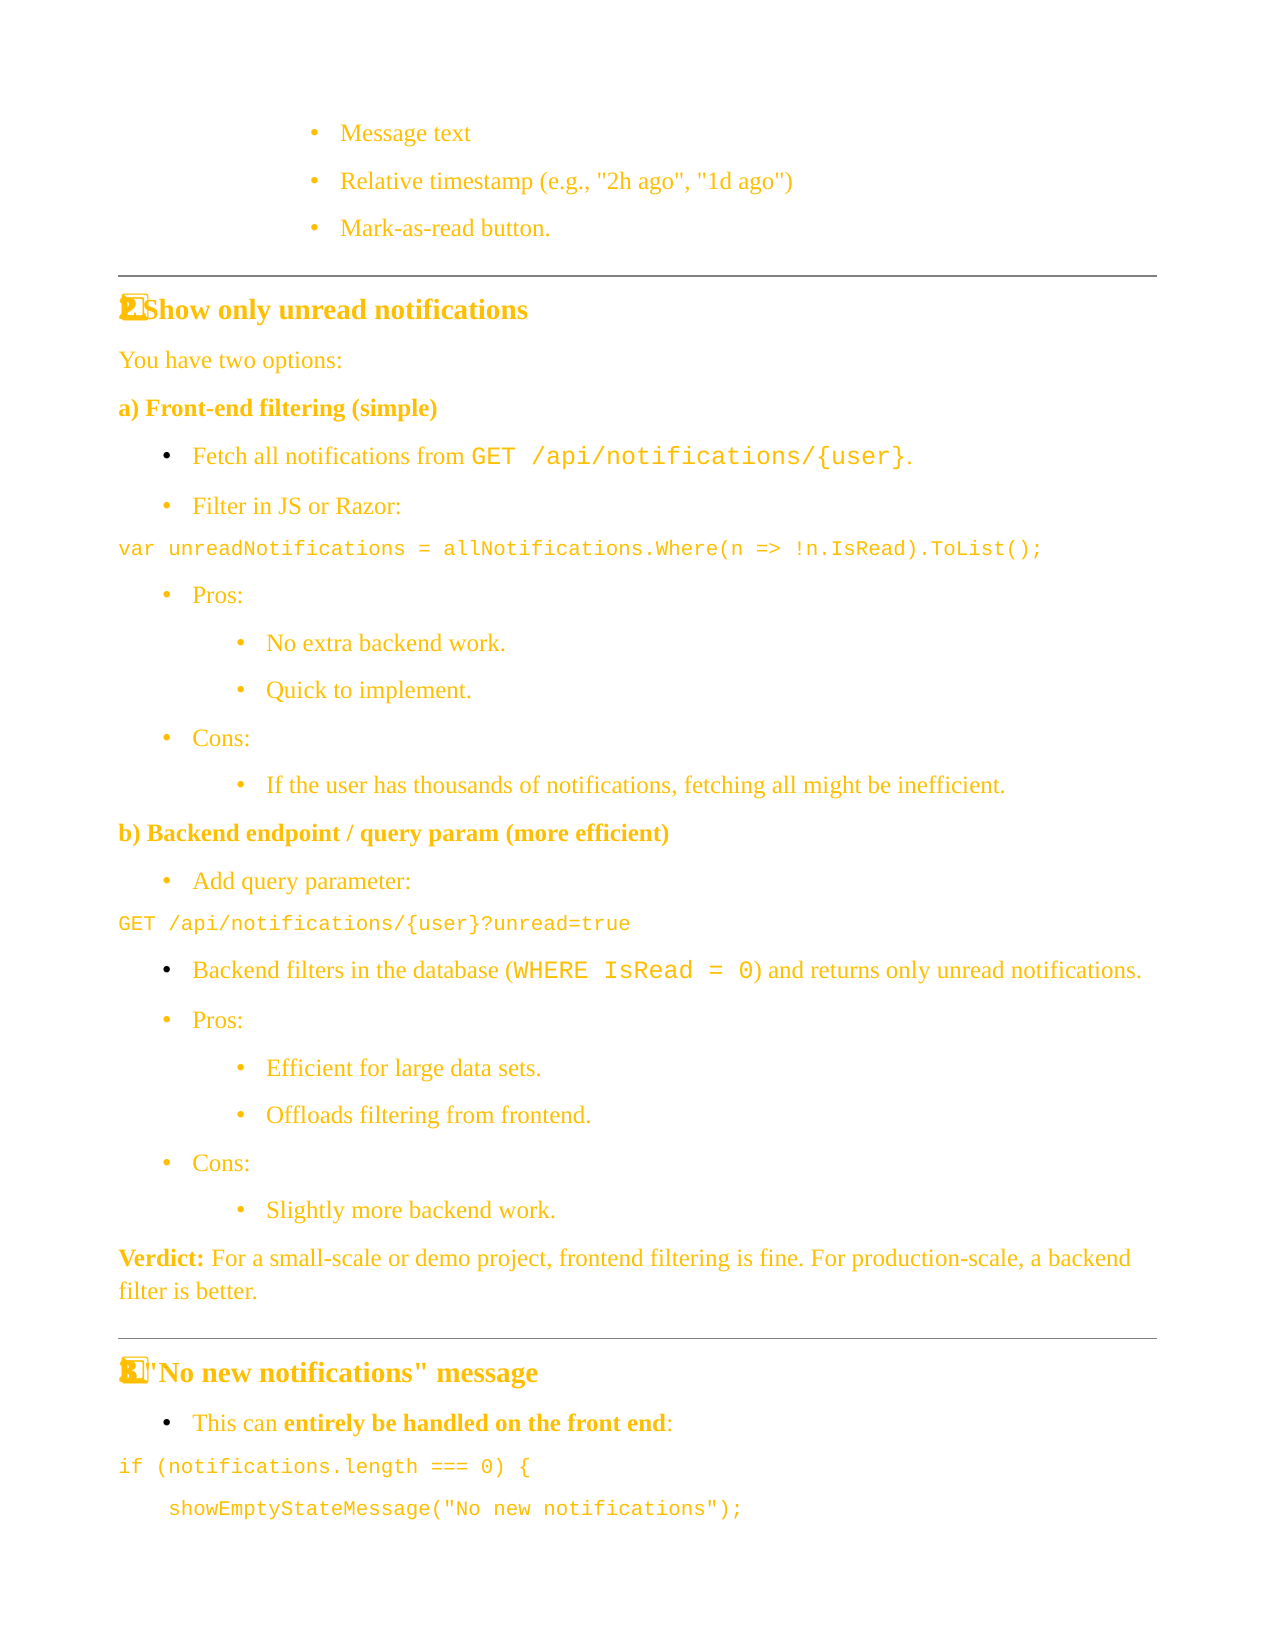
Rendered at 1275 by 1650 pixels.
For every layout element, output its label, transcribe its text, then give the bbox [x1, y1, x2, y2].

text Verdict: For a small-scale or demo project, frontend filtering is fine. For production-scale, a backend filter is better. [118, 1243, 1157, 1305]
list Pros: [162, 1005, 1157, 1034]
list Relative timestamp (e.g., "2h ago", "1d ago") [310, 166, 1157, 194]
text You have two options: [118, 346, 1157, 374]
text a) Front-end filtering (simple) [118, 393, 1157, 422]
text b) Backend endpoint / query param (more efficient) [118, 818, 1157, 847]
text showEmptyStateMessage("No new notifications"); [118, 1498, 1157, 1521]
list Message text [310, 118, 1157, 147]
list Mark-as-read button. [310, 213, 1157, 242]
list Filter in JS or Razor: [162, 491, 1157, 519]
list Quick to implement. [236, 675, 1157, 704]
text GET /api/notifications/{user}?unread=true [118, 913, 1157, 937]
list Cons: [162, 723, 1157, 752]
list No extra backend work. [236, 628, 1157, 656]
list Efficient for large data sets. [236, 1053, 1157, 1081]
subtitle 2️⃣ Show only unread notifications [118, 292, 1157, 326]
text var unreadNotifications = allNotifications.Where(n => !n.IsRead).ToList(); [118, 538, 1157, 562]
list This can entirely be handled on the front end: [162, 1408, 1157, 1437]
list Offloads filtering from frontend. [236, 1100, 1157, 1129]
list Pros: [162, 580, 1157, 609]
list Fetch all notifications from GET /api/notifications/{user}. [162, 441, 1157, 472]
list If the user has thousands of notifications, fetching all might be inefficient. [236, 771, 1157, 799]
list Add query parameter: [162, 866, 1157, 894]
list Cons: [162, 1148, 1157, 1177]
list Slightly more backend work. [236, 1196, 1157, 1224]
subtitle 3️⃣ "No new notifications" message [118, 1355, 1157, 1389]
text if (notifications.length === 0) { [118, 1456, 1157, 1479]
list Backend filters in the database (WHERE IsRead = 0) and returns only unread notifications. [162, 955, 1157, 986]
